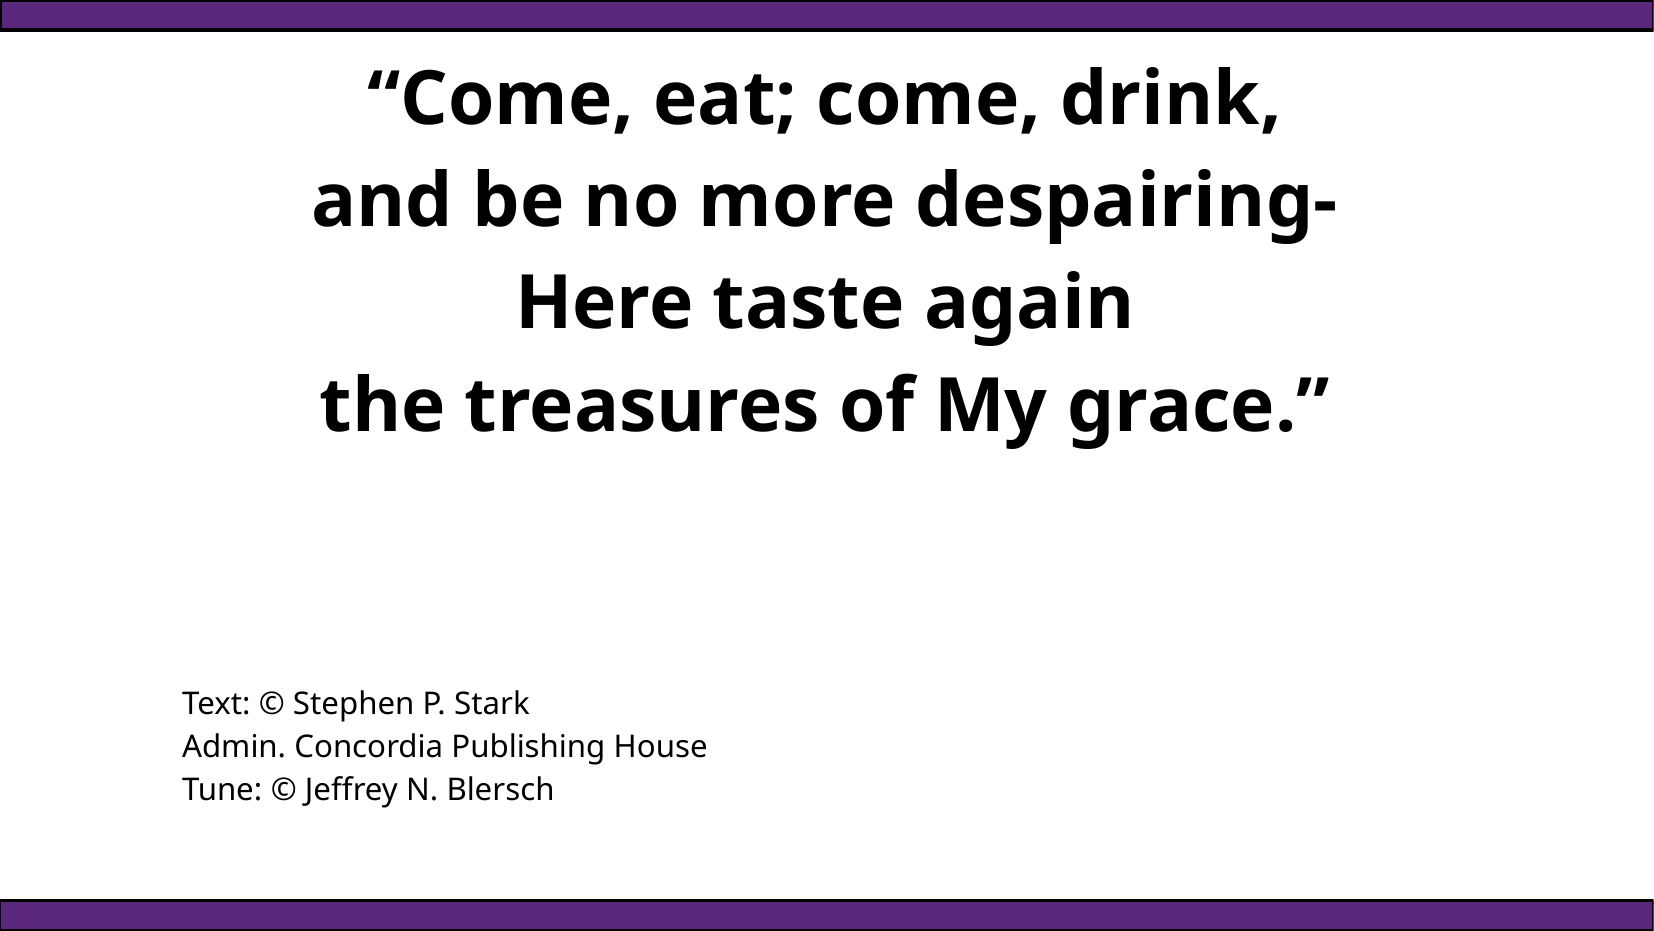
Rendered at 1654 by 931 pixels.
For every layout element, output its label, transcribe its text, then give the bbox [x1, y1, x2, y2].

text_box “Come, eat; come, drink, and be no more despairing- Here taste again the treasures of My grace.” Text: © Stephen P. Stark Admin. Concordia Publishing House Tune: © Jeffrey N. Blersch [60, 36, 1591, 798]
picture [0, 31, 1654, 900]
text_box [0, 900, 1654, 931]
text_box [0, 0, 1654, 31]
